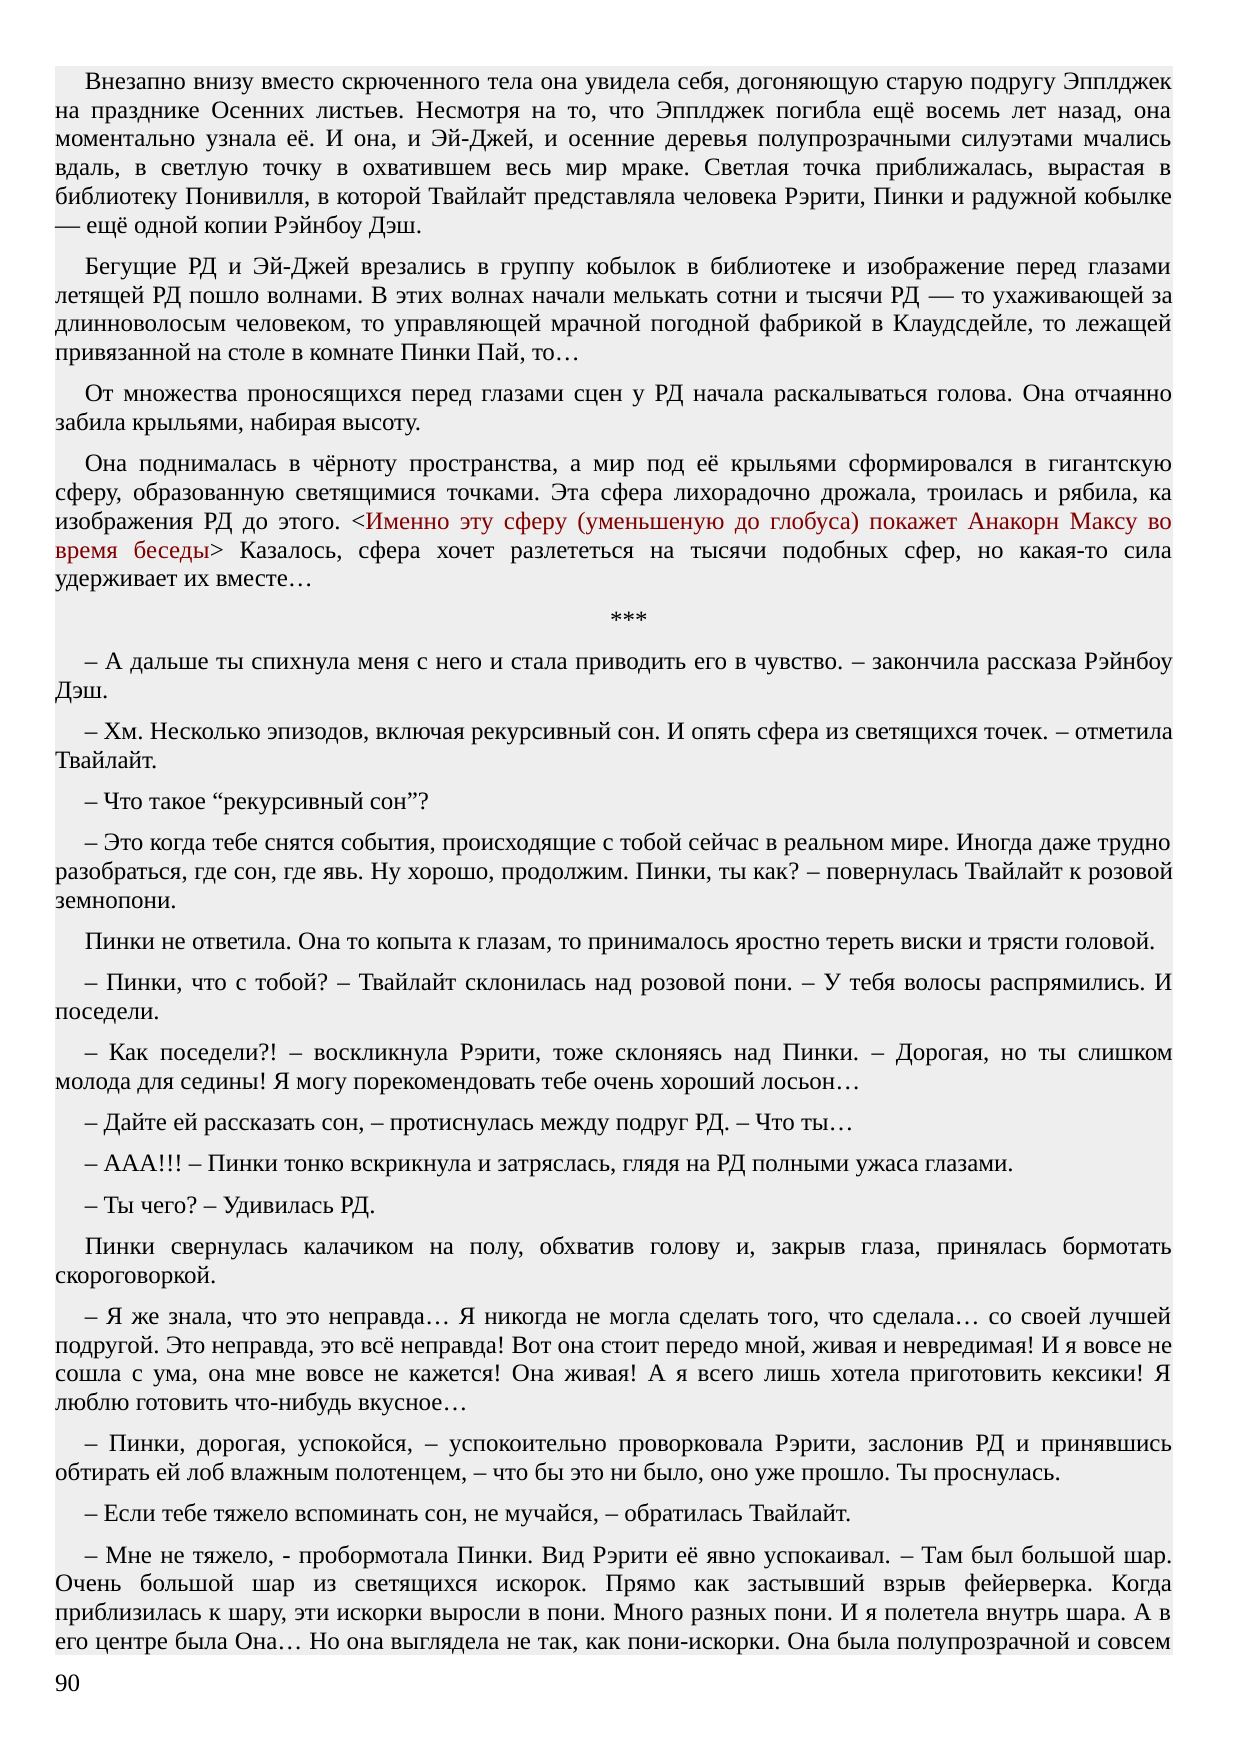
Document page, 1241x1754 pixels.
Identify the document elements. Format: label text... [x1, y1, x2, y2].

text – А дальше ты спихнула меня с него и стала приводить его в чувство. – закончила рассказа Рэйнбоу Дэш. [55, 646, 1173, 703]
text – Если тебе тяжело вспоминать сон, не мучайся, – обратилась Твайлайт. [55, 1498, 1173, 1527]
text – Ты чего? – Удивилась РД. [55, 1190, 1173, 1218]
text – Это когда тебе снятся события, происходящие с тобой сейчас в реальном мире. Иногда даже трудно разобраться, где сон, где явь. Ну хорошо, продолжим. Пинки, ты как? – повернулась Твайлайт к розовой земнопони. [55, 827, 1173, 913]
text – Я же знала, что это неправда… Я никогда не могла сделать того, что сделала… со своей лучшей подругой. Это неправда, это всё неправда! Вот она стоит передо мной, живая и невредимая! И я вовсе не сошла с ума, она мне вовсе не кажется! Она живая! А я всего лишь хотела приготовить кексики! Я люблю готовить что-нибудь вкусное… [55, 1301, 1173, 1416]
text – Мне не тяжело, - пробормотала Пинки. Вид Рэрити её явно успокаивал. – Там был большой шар. Очень большой шар из светящихся искорок. Прямо как застывший взрыв фейерверка. Когда приблизилась к шару, эти искорки выросли в пони. Много разных пони. И я полетела внутрь шара. А в его центре была Она… Но она выглядела не так, как пони-искорки. Она была полупрозрачной и совсем [55, 1540, 1173, 1655]
text Внезапно внизу вместо скрюченного тела она увидела себя, догоняющую старую подругу Эпплджек на празднике Осенних листьев. Несмотря на то, что Эпплджек погибла ещё восемь лет назад, она моментально узнала её. И она, и Эй-Джей, и осенние деревья полупрозрачными силуэтами мчались вдаль, в светлую точку в охватившем весь мир мраке. Светлая точка приближалась, вырастая в библиотеку Понивилля, в которой Твайлайт представляла человека Рэрити, Пинки и радужной кобылке — ещё одной копии Рэйнбоу Дэш. [55, 66, 1173, 238]
text – Пинки, дорогая, успокойся, – успокоительно проворковала Рэрити, заслонив РД и принявшись обтирать ей лоб влажным полотенцем, – что бы это ни было, оно уже прошло. Ты проснулась. [55, 1428, 1173, 1486]
text – Дайте ей рассказать сон, – протиснулась между подруг РД. – Что ты… [55, 1107, 1173, 1136]
text – Как поседели?! – воскликнула Рэрити, тоже склоняясь над Пинки. – Дорогая, но ты слишком молода для седины! Я могу порекомендовать тебе очень хороший лосьон… [55, 1037, 1173, 1095]
text Бегущие РД и Эй-Джей врезались в группу кобылок в библиотеке и изображение перед глазами летящей РД пошло волнами. В этих волнах начали мелькать сотни и тысячи РД — то ухаживающей за длинноволосым человеком, то управляющей мрачной погодной фабрикой в Клаудсдейле, то лежащей привязанной на столе в комнате Пинки Пай, то… [55, 251, 1173, 366]
text – ААА!!! – Пинки тонко вскрикнула и затряслась, глядя на РД полными ужаса глазами. [55, 1148, 1173, 1177]
text – Хм. Несколько эпизодов, включая рекурсивный сон. И опять сфера из светящихся точек. – отметила Твайлайт. [55, 716, 1173, 773]
text От множества проносящихся перед глазами сцен у РД начала раскалываться голова. Она отчаянно забила крыльями, набирая высоту. [55, 378, 1173, 436]
text Пинки свернулась калачиком на полу, обхватив голову и, закрыв глаза, принялась бормотать скороговоркой. [55, 1231, 1173, 1288]
text *** [55, 605, 1173, 633]
text Она поднималась в чёрноту пространства, а мир под её крыльями сформировался в гигантскую сферу, образованную светящимися точками. Эта сфера лихорадочно дрожала, троилась и рябила, ка изображения РД до этого. <Именно эту сферу (уменьшеную до глобуса) покажет Анакорн Максу во время беседы> Казалось, сфера хочет разлететься на тысячи подобных сфер, но какая-то сила удерживает их вместе… [55, 448, 1173, 592]
text Пинки не ответила. Она то копыта к глазам, то принималось яростно тереть виски и трясти головой. [55, 926, 1173, 955]
text – Пинки, что с тобой? – Твайлайт склонилась над розовой пони. – У тебя волосы распрямились. И поседели. [55, 967, 1173, 1025]
text – Что такое “рекурсивный сон”? [55, 786, 1173, 815]
